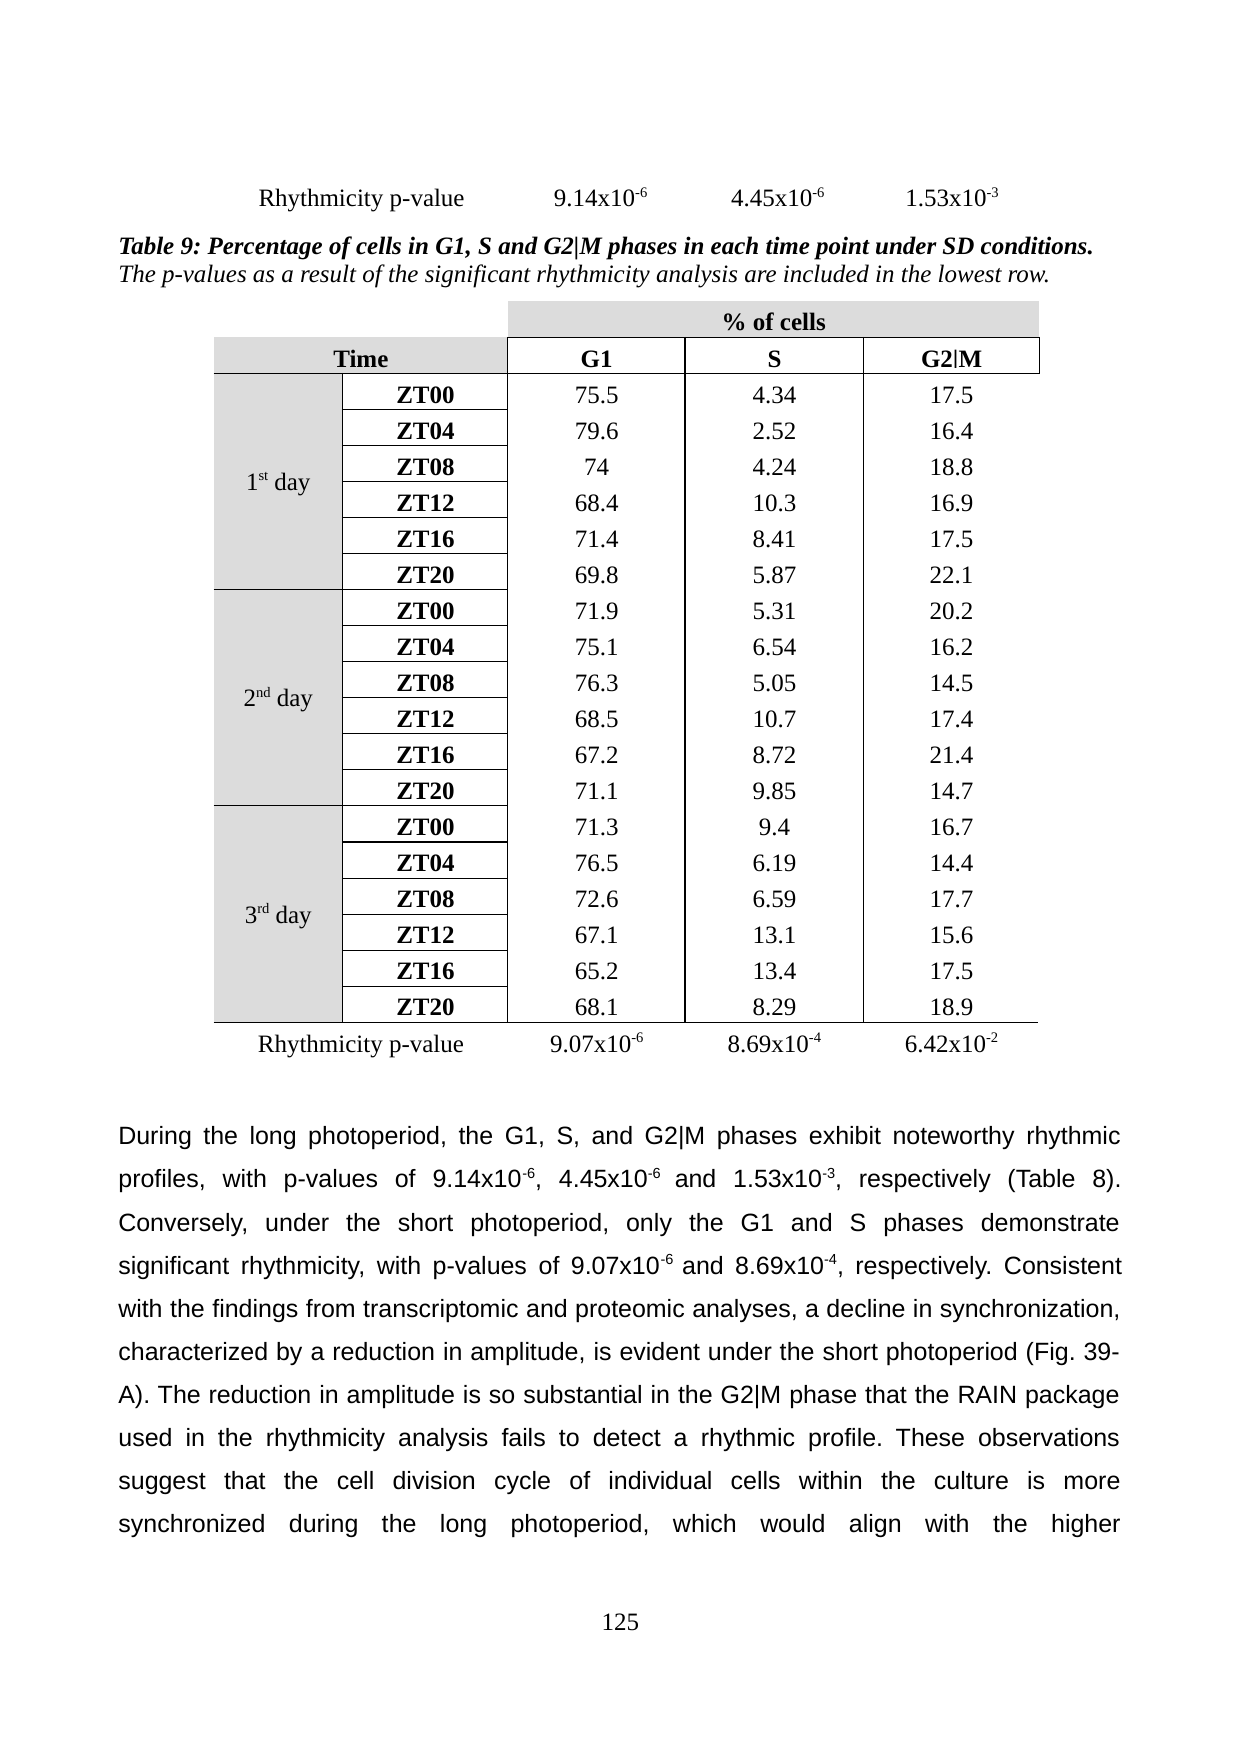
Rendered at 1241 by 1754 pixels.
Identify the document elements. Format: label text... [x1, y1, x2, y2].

table_cell ZT04 [343, 843, 507, 877]
table_cell 13.1 [686, 914, 863, 949]
table_cell 68.4 [508, 481, 684, 517]
table_cell 9.07x10-6 [508, 1023, 685, 1064]
table_cell ZT20 [343, 770, 507, 805]
table_cell 75.5 [508, 374, 684, 409]
table_cell 16.4 [864, 409, 1039, 445]
table_cell 2nd day [214, 590, 342, 805]
table_cell 18.9 [864, 986, 1039, 1022]
table_cell ZT20 [343, 554, 507, 589]
table_cell 18.8 [864, 445, 1039, 481]
table_cell 75.1 [508, 625, 684, 661]
table_cell ZT12 [343, 915, 507, 949]
table_cell 8.69x10-4 [685, 1023, 863, 1064]
table_cell 1.53x10-3 [866, 176, 1038, 218]
table_cell 67.1 [508, 914, 684, 949]
table_cell 68.5 [508, 697, 684, 733]
table_cell 76.3 [508, 661, 684, 697]
table_cell 68.1 [508, 986, 684, 1022]
table_cell 13.4 [686, 950, 863, 986]
table_cell 16.9 [864, 481, 1039, 517]
table_cell 14.4 [864, 841, 1039, 877]
table_cell 22.1 [864, 553, 1039, 589]
table_cell 6.19 [686, 841, 863, 877]
table_cell 67.2 [508, 733, 684, 769]
table_cell 71.3 [508, 805, 684, 841]
table_cell 15.6 [864, 914, 1039, 949]
table_cell 10.7 [686, 697, 863, 733]
table_cell Time [214, 337, 507, 373]
table_cell G1 [508, 338, 684, 373]
table_cell ZT00 [343, 374, 507, 409]
table_cell ZT12 [343, 698, 507, 733]
text Table 9: Percentage of cells in G1, S and G2|M phases in each time point under SD conditions. The p-values as a result of the significant rhythmicity analysis are included in the lowest row. [118, 231, 1122, 288]
table_cell 4.45x10-6 [689, 176, 866, 218]
table_cell 17.5 [864, 517, 1039, 553]
table_cell 6.59 [686, 878, 863, 913]
table_cell 2.52 [686, 409, 863, 445]
table_cell 6.54 [686, 625, 863, 661]
text During the long photoperiod, the G1, S, and G2|M phases exhibit noteworthy rhythmic profiles, with p-values of 9.14x10-6, 4.45x10-6 and 1.53x10-3, respectively (Table 8). Conversely, under the short photoperiod, only the G1 and S phases demonstrate significant rhythmicity, with p-values of 9.07x10-6 and 8.69x10-4, respectively. Consistent with the findings from transcriptomic and proteomic analyses, a decline in synchronization, characterized by a reduction in amplitude, is evident under the short photoperiod (Fig. 39-A). The reduction in amplitude is so substantial in the G2|M phase that the RAIN package used in the rhythmicity analysis fails to detect a rhythmic profile. These observations suggest that the cell division cycle of individual cells within the culture is more synchronized during the long photoperiod, which would align with the higher [118, 1121, 1122, 1538]
table_cell 16.7 [864, 805, 1039, 841]
table_cell 17.7 [864, 878, 1039, 913]
table_cell ZT04 [343, 410, 507, 445]
table_cell 17.5 [864, 950, 1039, 986]
table_cell 14.5 [864, 661, 1039, 697]
table_cell S [686, 338, 863, 373]
table_cell 9.4 [686, 805, 863, 841]
table_header [214, 301, 342, 337]
table_cell Rhythmicity p-value [211, 176, 512, 218]
table_cell 9.14x10-6 [512, 176, 689, 218]
table_cell 3rd day [214, 806, 342, 1022]
table_cell ZT08 [343, 446, 507, 481]
table_cell ZT16 [343, 951, 507, 986]
table_cell 17.4 [864, 697, 1039, 733]
table_cell 21.4 [864, 733, 1039, 769]
table_cell 6.42x10-2 [863, 1022, 1039, 1064]
table_cell ZT08 [343, 662, 507, 697]
table_cell 76.5 [508, 841, 684, 877]
table_cell 71.9 [508, 589, 684, 625]
table_cell 17.5 [864, 374, 1039, 409]
table_cell ZT20 [343, 987, 507, 1022]
table_cell 71.4 [508, 517, 684, 553]
table_cell ZT00 [343, 590, 507, 625]
table_cell ZT12 [343, 482, 507, 517]
table_cell 4.24 [686, 445, 863, 481]
table_cell ZT08 [343, 879, 507, 913]
table_cell 16.2 [864, 625, 1039, 661]
table_cell 8.29 [686, 986, 863, 1022]
table_cell 72.6 [508, 878, 684, 913]
table_header [343, 301, 508, 337]
table_header % of cells [508, 301, 1039, 337]
table_cell G2|M [864, 338, 1039, 373]
table_cell ZT04 [343, 626, 507, 661]
table_cell 79.6 [508, 409, 684, 445]
table_cell 10.3 [686, 481, 863, 517]
table_cell 69.8 [508, 553, 684, 589]
table_cell 8.72 [686, 733, 863, 769]
table_cell 9.85 [686, 769, 863, 805]
table_cell ZT16 [343, 518, 507, 553]
table_cell 5.87 [686, 553, 863, 589]
table_cell 14.7 [864, 769, 1039, 805]
table_cell 1st day [214, 374, 342, 589]
table_cell 74 [508, 445, 684, 481]
table_cell 71.1 [508, 769, 684, 805]
table_cell 8.41 [686, 517, 863, 553]
table_cell 20.2 [864, 589, 1039, 625]
table_cell ZT00 [343, 806, 507, 841]
table_cell 5.31 [686, 589, 863, 625]
table_cell 4.34 [686, 374, 863, 409]
table_cell 5.05 [686, 661, 863, 697]
table_cell Rhythmicity p-value [214, 1023, 508, 1064]
table_cell ZT16 [343, 734, 507, 769]
table_cell 65.2 [508, 950, 684, 986]
